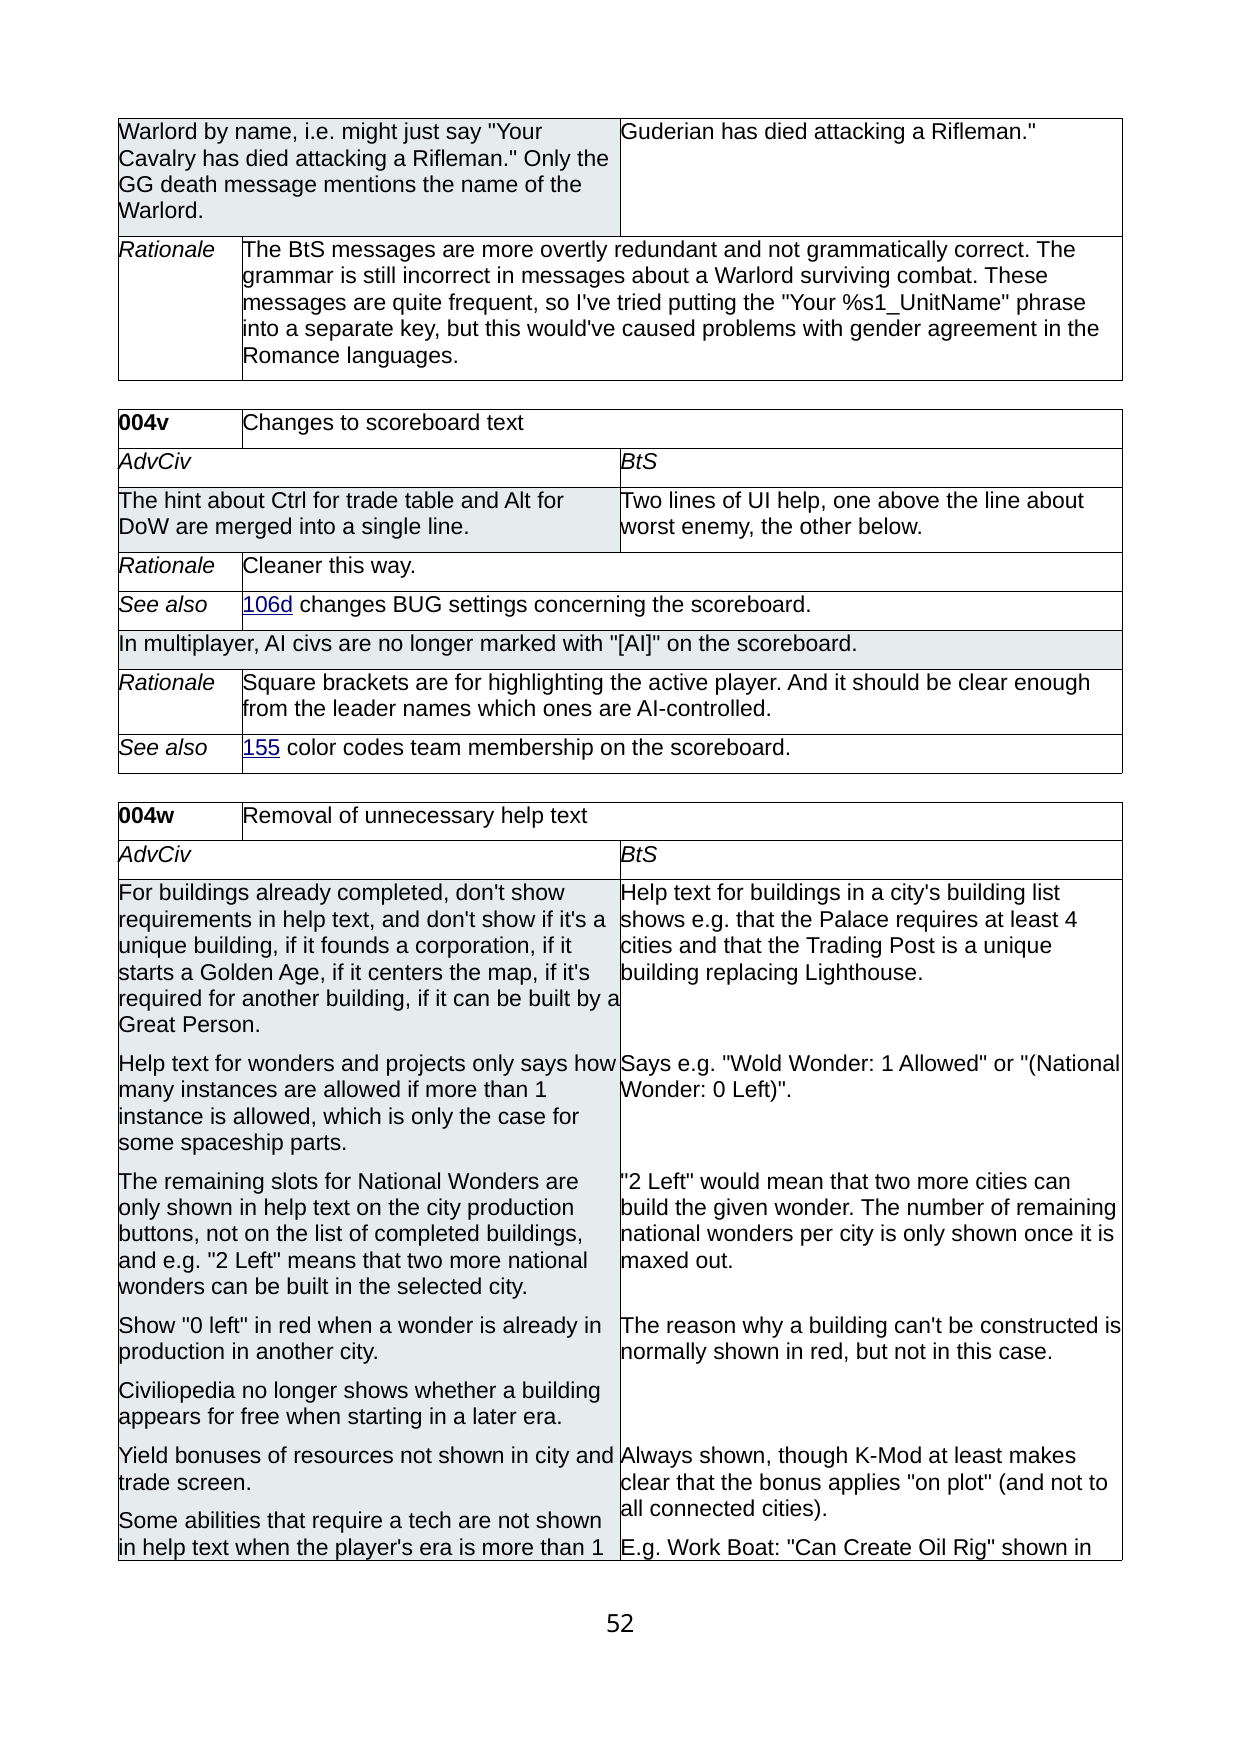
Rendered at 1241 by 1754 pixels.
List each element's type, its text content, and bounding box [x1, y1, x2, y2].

table_cell Square brackets are for highlighting the active player. And it should be clear enough from the leader names which ones are AI-controlled. [243, 670, 1122, 734]
table_cell Guderian has died attacking a Rifleman." [621, 119, 1122, 236]
table_cell 155 color codes team membership on the scoreboard. [243, 735, 1122, 773]
table_cell 106d changes BUG settings concerning the scoreboard. [243, 592, 1122, 630]
table_cell AdvCiv [119, 841, 620, 879]
table_cell In multiplayer, AI civs are no longer marked with "[AI]" on the scoreboard. [119, 631, 1122, 669]
table_header Changes to scoreboard text [243, 410, 1122, 448]
table_cell Rationale [119, 670, 242, 734]
table_cell Rationale [119, 237, 242, 380]
table_cell Warlord by name, i.e. might just say "Your Cavalry has died attacking a Rifleman." Only the GG death message mentions the name of the Warlord. [119, 119, 620, 236]
table_header 004w [119, 803, 242, 840]
table_cell Rationale [119, 553, 242, 591]
table_header Removal of unnecessary help text [243, 803, 1122, 840]
table_cell The BtS messages are more overtly redundant and not grammatically correct. The grammar is still incorrect in messages about a Warlord surviving combat. These messages are quite frequent, so I've tried putting the "Your %s1_UnitName" phrase into a separate key, but this would've caused problems with gender agreement in the Romance languages. [243, 237, 1122, 380]
table_cell BtS [621, 449, 1122, 487]
table_cell The hint about Ctrl for trade table and Alt for DoW are merged into a single line. [119, 488, 620, 552]
table_cell Help text for buildings in a city's building list shows e.g. that the Palace requires at least 4 cities and that the Trading Post is a unique building replacing Lighthouse. Says e.g. "Wold Wonder: 1 Allowed" or "(National Wonder: 0 Left)". "2 Left" would mean that two more cities can build the given wonder. The number of remaining national wonders per city is only shown once it is maxed out. The reason why a building can't be constructed is normally shown in red, but not in this case. Always shown, though K-Mod at least makes clear that the bonus applies "on plot" (and not to all connected cities). E.g. Work Boat: "Can Create Oil Rig" shown in [621, 880, 1122, 1560]
table_header 004v [119, 410, 242, 448]
table_cell Cleaner this way. [243, 553, 1122, 591]
table_cell See also [119, 735, 242, 773]
table_cell BtS [621, 841, 1122, 879]
table_cell For buildings already completed, don't show requirements in help text, and don't show if it's a unique building, if it founds a corporation, if it starts a Golden Age, if it centers the map, if it's required for another building, if it can be built by a Great Person. Help text for wonders and projects only says how many instances are allowed if more than 1 instance is allowed, which is only the case for some spaceship parts. The remaining slots for National Wonders are only shown in help text on the city production buttons, not on the list of completed buildings, and e.g. "2 Left" means that two more national wonders can be built in the selected city. Show "0 left" in red when a wonder is already in production in another city. Civiliopedia no longer shows whether a building appears for free when starting in a later era. Yield bonuses of resources not shown in city and trade screen. Some abilities that require a tech are not shown in help text when the player's era is more than 1 [119, 880, 620, 1560]
table_cell Two lines of UI help, one above the line about worst enemy, the other below. [621, 488, 1122, 552]
table_cell See also [119, 592, 242, 630]
table_cell AdvCiv [119, 449, 620, 487]
